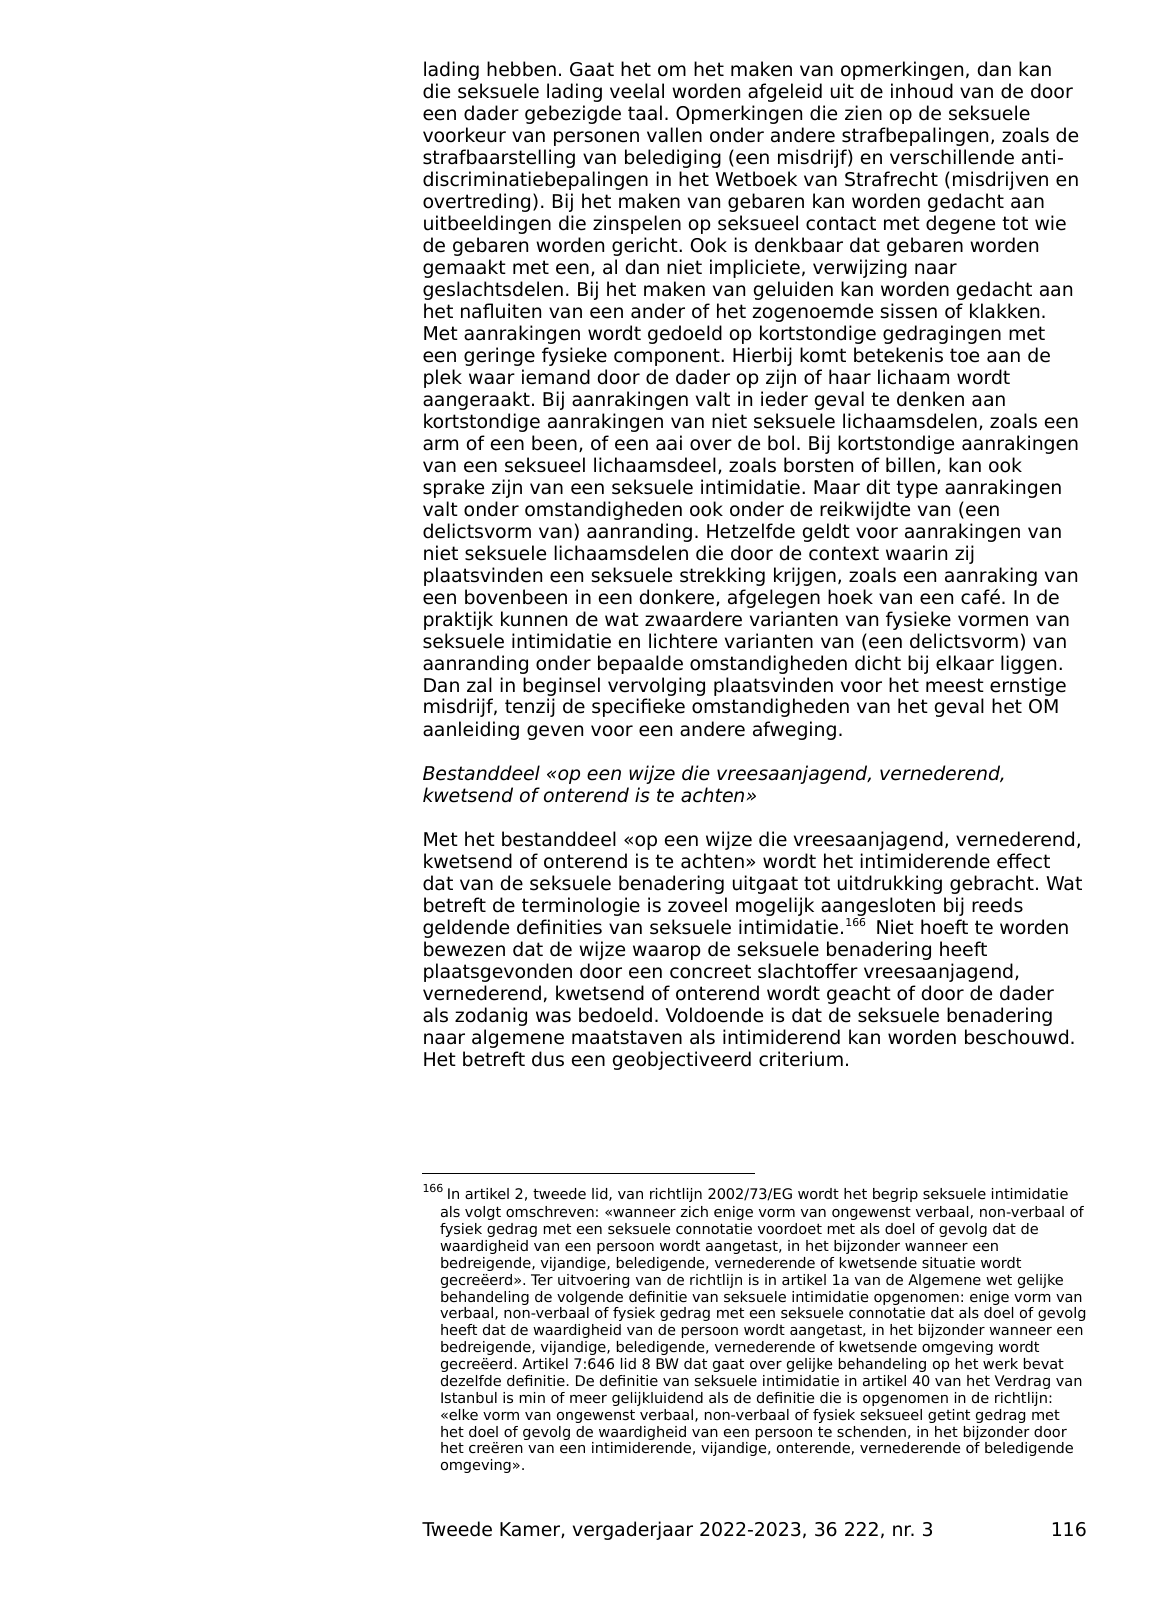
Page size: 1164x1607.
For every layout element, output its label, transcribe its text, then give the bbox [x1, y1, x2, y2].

text lading hebben. Gaat het om het maken van opmerkingen, dan kan die seksuele lading veelal worden afgeleid uit de inhoud van de door een dader gebezigde taal. Opmerkingen die zien op de seksuele voorkeur van personen vallen onder andere strafbepalingen, zoals de strafbaarstelling van belediging (een misdrijf) en verschillende anti-discriminatiebepalingen in het Wetboek van Strafrecht (misdrijven en overtreding). Bij het maken van gebaren kan worden gedacht aan uitbeeldingen die zinspelen op seksueel contact met degene tot wie de gebaren worden gericht. Ook is denkbaar dat gebaren worden gemaakt met een, al dan niet impliciete, verwijzing naar geslachtsdelen. Bij het maken van geluiden kan worden gedacht aan het nafluiten van een ander of het zogenoemde sissen of klakken. Met aanrakingen wordt gedoeld op kortstondige gedragingen met een geringe fysieke component. Hierbij komt betekenis toe aan de plek waar iemand door de dader op zijn of haar lichaam wordt aangeraakt. Bij aanrakingen valt in ieder geval te denken aan kortstondige aanrakingen van niet seksuele lichaamsdelen, zoals een arm of een been, of een aai over de bol. Bij kortstondige aanrakingen van een seksueel lichaamsdeel, zoals borsten of billen, kan ook sprake zijn van een seksuele intimidatie. Maar dit type aanrakingen valt onder omstandigheden ook onder de reikwijdte van (een delictsvorm van) aanranding. Hetzelfde geldt voor aanrakingen van niet seksuele lichaamsdelen die door de context waarin zij plaatsvinden een seksuele strekking krijgen, zoals een aanraking van een bovenbeen in een donkere, afgelegen hoek van een café. In de praktijk kunnen de wat zwaardere varianten van fysieke vormen van seksuele intimidatie en lichtere varianten van (een delictsvorm) van aanranding onder bepaalde omstandigheden dicht bij elkaar liggen. Dan zal in beginsel vervolging plaatsvinden voor het meest ernstige misdrijf, tenzij de specifieke omstandigheden van het geval het OM aanleiding geven voor een andere afweging. [422, 59, 1087, 740]
subtitle Bestanddeel «op een wijze die vreesaanjagend, vernederend, kwetsend of onterend is te achten» [422, 763, 1087, 807]
text In artikel 2, tweede lid, van richtlijn 2002/73/EG wordt het begrip seksuele intimidatie als volgt omschreven: «wanneer zich enige vorm van ongewenst verbaal, non-verbaal of fysiek gedrag met een seksuele connotatie voordoet met als doel of gevolg dat de waardigheid van een persoon wordt aangetast, in het bijzonder wanneer een bedreigende, vijandige, beledigende, vernederende of kwetsende situatie wordt gecreëerd». Ter uitvoering van de richtlijn is in artikel 1a van de Algemene wet gelijke behandeling de volgende definitie van seksuele intimidatie opgenomen: enige vorm van verbaal, non-verbaal of fysiek gedrag met een seksuele connotatie dat als doel of gevolg heeft dat de waardigheid van de persoon wordt aangetast, in het bijzonder wanneer een bedreigende, vijandige, beledigende, vernederende of kwetsende omgeving wordt gecreëerd. Artikel 7:646 lid 8 BW dat gaat over gelijke behandeling op het werk bevat dezelfde definitie. De definitie van seksuele intimidatie in artikel 40 van het Verdrag van Istanbul is min of meer gelijkluidend als de definitie die is opgenomen in de richtlijn: «elke vorm van ongewenst verbaal, non-verbaal of fysiek seksueel getint gedrag met het doel of gevolg de waardigheid van een persoon te schenden, in het bijzonder door het creëren van een intimiderende, vijandige, onterende, vernederende of beledigende omgeving». [422, 1182, 1087, 1474]
text Met het bestanddeel «op een wijze die vreesaanjagend, vernederend, kwetsend of onterend is te achten» wordt het intimiderende effect dat van de seksuele benadering uitgaat tot uitdrukking gebracht. Wat betreft de terminologie is zoveel mogelijk aangesloten bij reeds geldende definities van seksuele intimidatie. Niet hoeft te worden bewezen dat de wijze waarop de seksuele benadering heeft plaatsgevonden door een concreet slachtoffer vreesaanjagend, vernederend, kwetsend of onterend wordt geacht of door de dader als zodanig was bedoeld. Voldoende is dat de seksuele benadering naar algemene maatstaven als intimiderend kan worden beschouwd. Het betreft dus een geobjectiveerd criterium. [422, 829, 1087, 1071]
